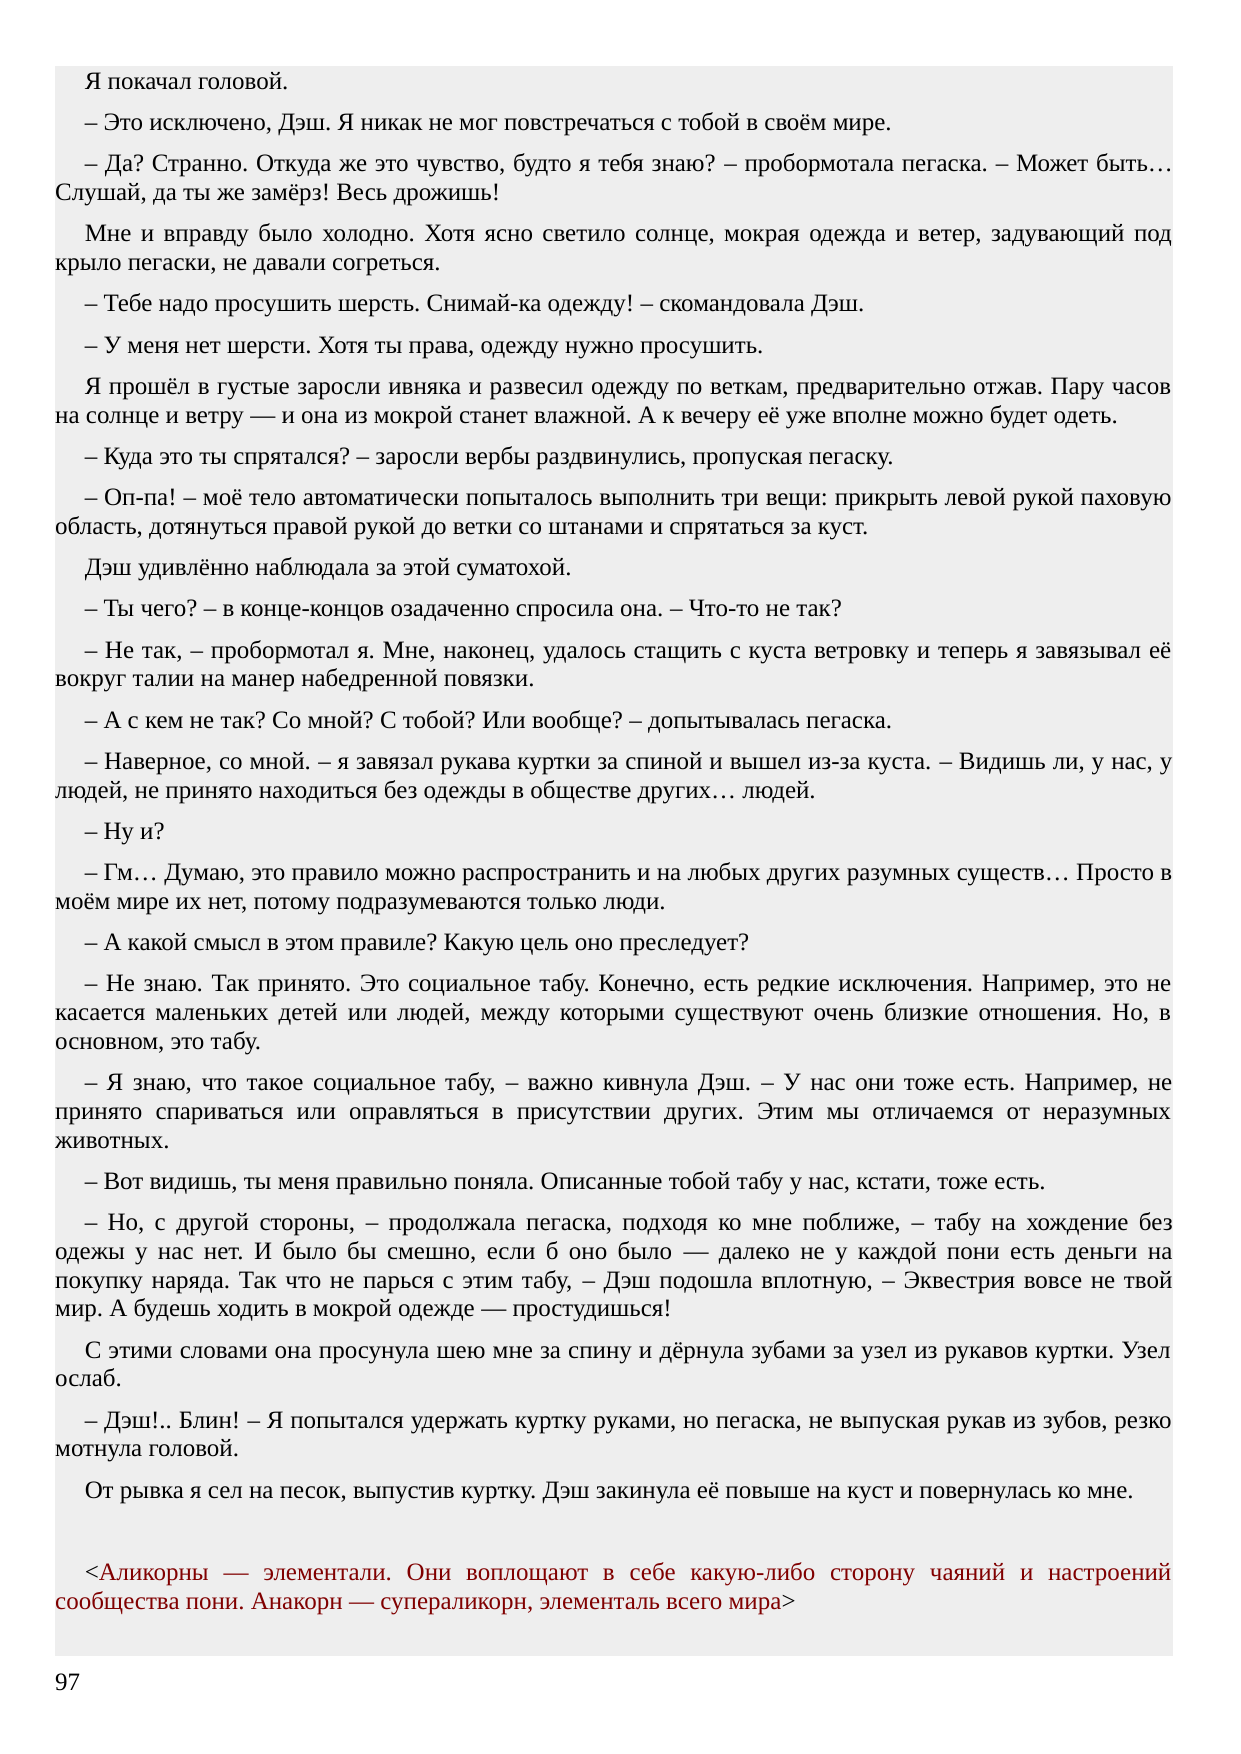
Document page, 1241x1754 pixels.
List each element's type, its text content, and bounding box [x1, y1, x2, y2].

text С этими словами она просунула шею мне за спину и дёрнула зубами за узел из рукавов куртки. Узел ослаб. [55, 1335, 1173, 1392]
text – Дэш!.. Блин! – Я попытался удержать куртку руками, но пегаска, не выпуская рукав из зубов, резко мотнула головой. [55, 1405, 1173, 1462]
text – Наверное, со мной. – я завязал рукава куртки за спиной и вышел из-за куста. – Видишь ли, у нас, у людей, не принято находиться без одежды в обществе других… людей. [55, 746, 1173, 803]
text Я покачал головой. [55, 66, 1173, 95]
text Мне и вправду было холодно. Хотя ясно светило солнце, мокрая одежда и ветер, задувающий под крыло пегаски, не давали согреться. [55, 218, 1173, 276]
text – Куда это ты спрятался? – заросли вербы раздвинулись, пропуская пегаску. [55, 441, 1173, 470]
text – Это исключено, Дэш. Я никак не мог повстречаться с тобой в своём мире. [55, 107, 1173, 136]
text От рывка я сел на песок, выпустив куртку. Дэш закинула её повыше на куст и повернулась ко мне. [55, 1475, 1173, 1503]
text – Ну и? [55, 816, 1173, 845]
text – Я знаю, что такое социальное табу, – важно кивнула Дэш. – У нас они тоже есть. Например, не принято спариваться или оправляться в присутствии других. Этим мы отличаемся от неразумных животных. [55, 1067, 1173, 1153]
text – Да? Странно. Откуда же это чувство, будто я тебя знаю? – пробормотала пегаска. – Может быть… Слушай, да ты же замёрз! Весь дрожишь! [55, 148, 1173, 206]
text – Ты чего? – в конце-концов озадаченно спросила она. – Что-то не так? [55, 593, 1173, 622]
text – У меня нет шерсти. Хотя ты права, одежду нужно просушить. [55, 330, 1173, 358]
text – Гм… Думаю, это правило можно распространить и на любых других разумных существ… Просто в моём мире их нет, потому подразумеваются только люди. [55, 857, 1173, 915]
text – Не так, – пробормотал я. Мне, наконец, удалось стащить с куста ветровку и теперь я завязывал её вокруг талии на манер набедренной повязки. [55, 635, 1173, 692]
text – Не знаю. Так принято. Это социальное табу. Конечно, есть редкие исключения. Например, это не касается маленьких детей или людей, между которыми существуют очень близкие отношения. Но, в основном, это табу. [55, 968, 1173, 1055]
text – Вот видишь, ты меня правильно поняла. Описанные тобой табу у нас, кстати, тоже есть. [55, 1166, 1173, 1195]
text – Тебе надо просушить шерсть. Снимай-ка одежду! – скомандовала Дэш. [55, 288, 1173, 317]
text – А с кем не так? Со мной? С тобой? Или вообще? – допытывалась пегаска. [55, 705, 1173, 733]
text – А какой смысл в этом правиле? Какую цель оно преследует? [55, 927, 1173, 956]
text Дэш удивлённо наблюдала за этой суматохой. [55, 552, 1173, 581]
text Я прошёл в густые заросли ивняка и развесил одежду по веткам, предварительно отжав. Пару часов на солнце и ветру — и она из мокрой станет влажной. А к вечеру её уже вполне можно будет одеть. [55, 371, 1173, 428]
text – Но, с другой стороны, – продолжала пегаска, подходя ко мне поближе, – табу на хождение без одежы у нас нет. И было бы смешно, если б оно было — далеко не у каждой пони есть деньги на покупку наряда. Так что не парься с этим табу, – Дэш подошла вплотную, – Эквестрия вовсе не твой мир. А будешь ходить в мокрой одежде — простудишься! [55, 1207, 1173, 1322]
text – Оп-па! – моё тело автоматически попыталось выполнить три вещи: прикрыть левой рукой паховую область, дотянуться правой рукой до ветки со штанами и спрятаться за куст. [55, 482, 1173, 540]
text <Аликорны — элементали. Они воплощают в себе какую-либо сторону чаяний и настроений сообщества пони. Анакорн — супераликорн, элементаль всего мира> [55, 1557, 1173, 1615]
